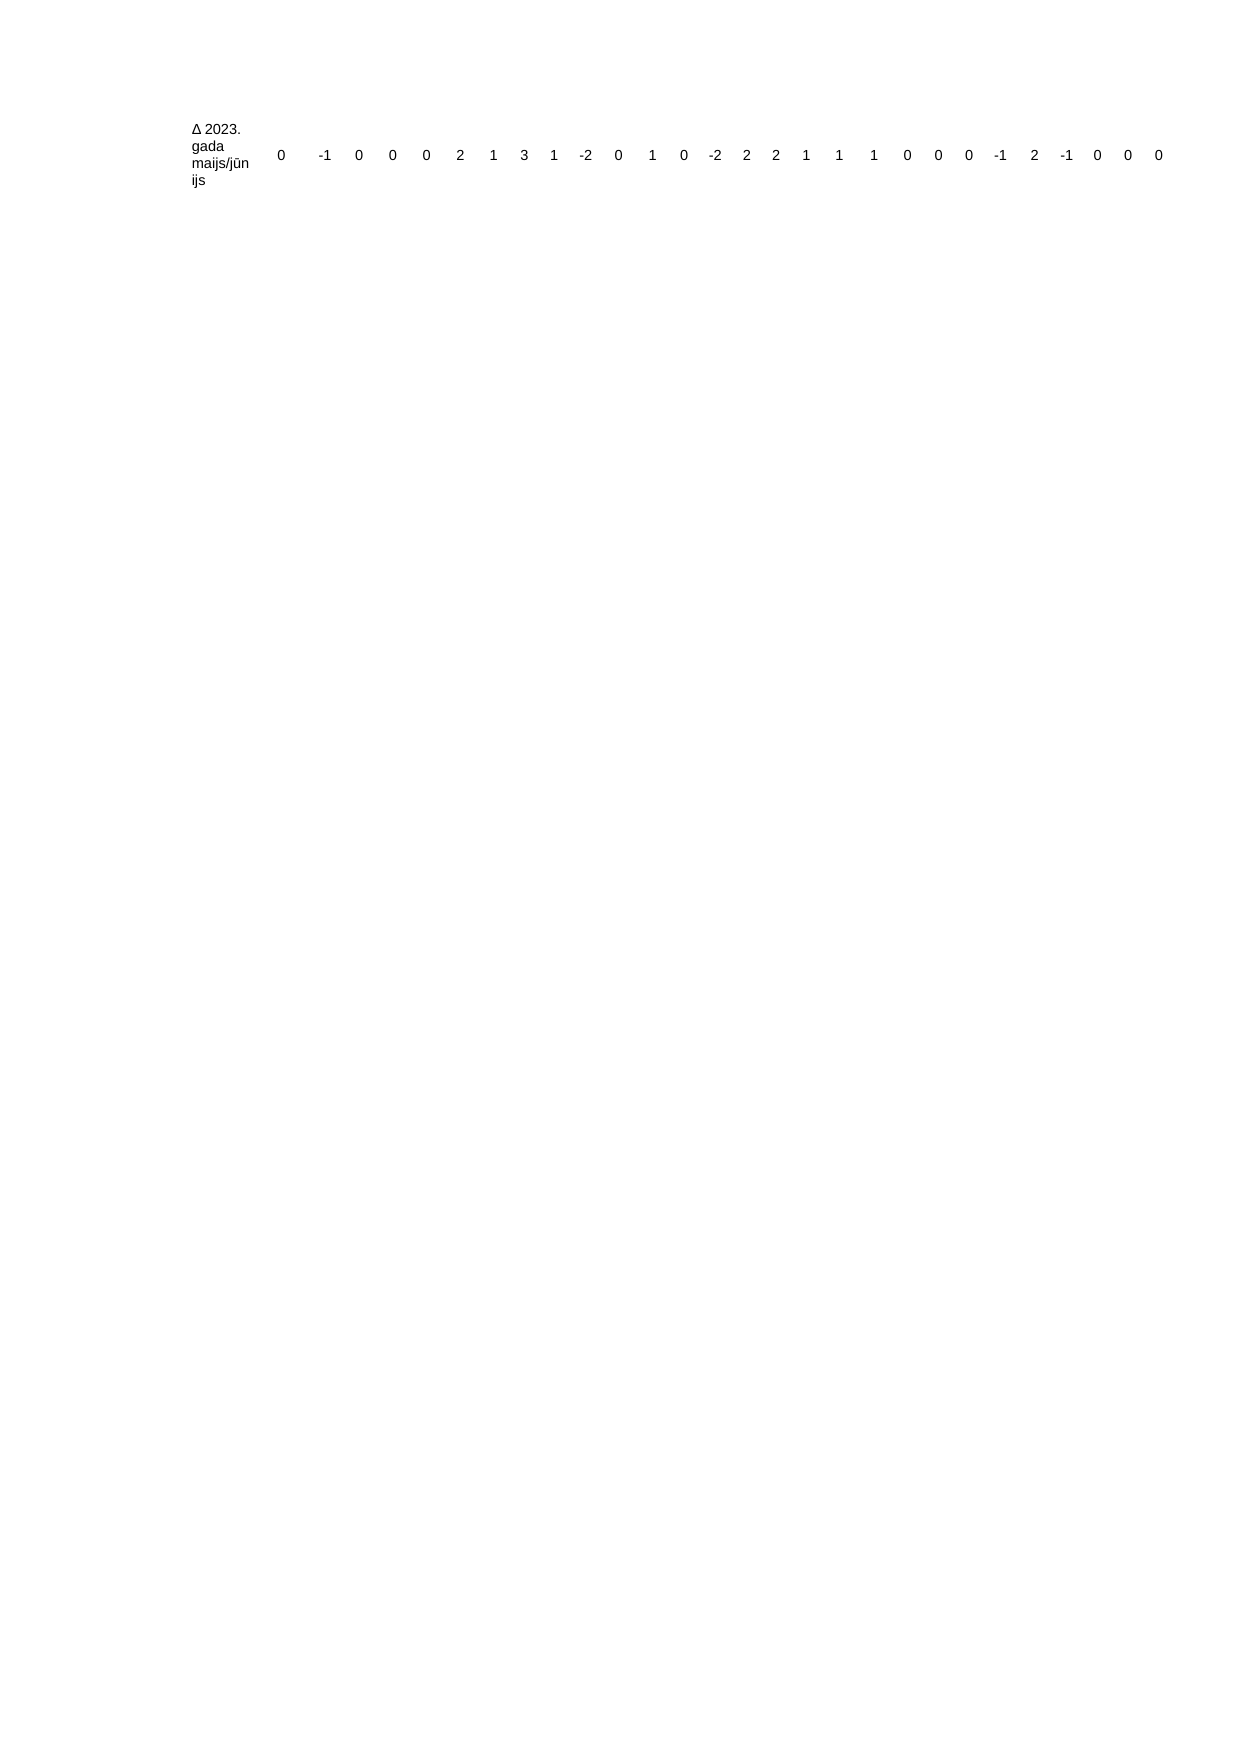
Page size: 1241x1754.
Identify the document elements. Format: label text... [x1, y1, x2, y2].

table_cell 2 [1016, 118, 1052, 191]
table_cell 3 [510, 118, 538, 191]
table_cell 2 [443, 118, 477, 191]
table_cell -2 [569, 118, 602, 191]
table_cell 0 [1142, 118, 1175, 191]
table_cell 0 [1114, 118, 1142, 191]
table_cell 0 [341, 118, 376, 191]
table_cell 1 [477, 118, 510, 191]
table_cell 1 [635, 118, 669, 191]
table_cell 0 [923, 118, 954, 191]
table_cell 2 [732, 118, 761, 191]
table_cell 0 [670, 118, 698, 191]
table_cell -1 [308, 118, 341, 191]
table_cell 1 [856, 118, 892, 191]
table_cell 0 [892, 118, 923, 191]
table_cell 0 [254, 118, 308, 191]
table_cell -2 [698, 118, 732, 191]
table_cell 1 [822, 118, 856, 191]
table_cell 0 [954, 118, 984, 191]
table_cell -1 [1053, 118, 1081, 191]
table_cell 0 [602, 118, 635, 191]
table_cell 0 [409, 118, 443, 191]
table_cell 2 [761, 118, 790, 191]
table_cell [118, 118, 189, 191]
table_cell Δ 2023. gada maijs/jūnijs [189, 118, 254, 191]
table_cell 0 [376, 118, 409, 191]
table_cell 1 [538, 118, 569, 191]
table_cell -1 [984, 118, 1016, 191]
table_cell 0 [1081, 118, 1114, 191]
table_cell 1 [790, 118, 822, 191]
